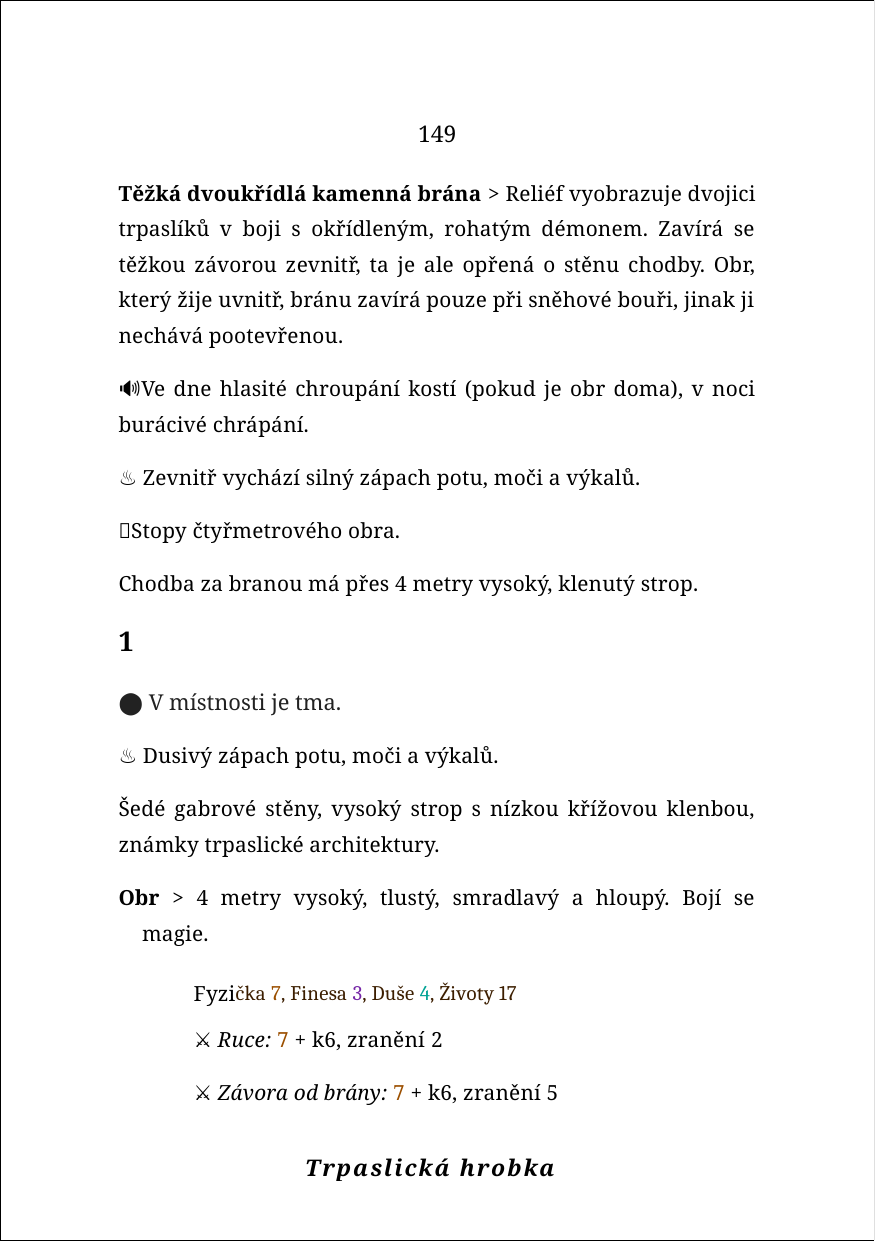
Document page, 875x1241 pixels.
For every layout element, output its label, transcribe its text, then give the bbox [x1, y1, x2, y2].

text Chodba za branou má přes 4 metry vysoký, klenutý strop. [118, 569, 756, 598]
text Šedé gabrové stěny, vysoký strop s nízkou křížovou klenbou, známky trpaslické architektury. [118, 794, 756, 858]
text ♨ Zevnitř vychází silný zápach potu, moči a výkalů. [118, 463, 756, 491]
text ♨ Dusivý zápach potu, moči a výkalů. [118, 741, 756, 770]
text Těžká dvoukřídlá kamenná brána > Reliéf vyobrazuje dvojici trpaslíků v boji s okřídleným, rohatým démonem. Zavírá se těžkou závorou zevnitř, ta je ale opřená o stěnu chodby. Obr, který žije uvnitř, bránu zavírá pouze při sněhové bouři, jinak ji nechává pootevřenou. [118, 179, 756, 349]
text 1 [118, 623, 756, 659]
list ⚔ Ruce: 7 + k6, zranění 2 [156, 1025, 756, 1054]
text Obr > 4 metry vysoký, tlustý, smradlavý a hloupý. Bojí se magie. [118, 883, 756, 947]
text 👣Stopy čtyřmetrového obra. [118, 516, 756, 545]
list ⚔ Závora od brány: 7 + k6, zranění 5 [156, 1078, 756, 1107]
text ⬤ V místnosti je tma. [118, 686, 756, 716]
list Fyzička 7, Finesa 3, Duše 4, Životy 17 [156, 972, 756, 1007]
text 🔊Ve dne hlasité chroupání kostí (pokud je obr doma), v noci burácivé chrápání. [118, 374, 756, 438]
